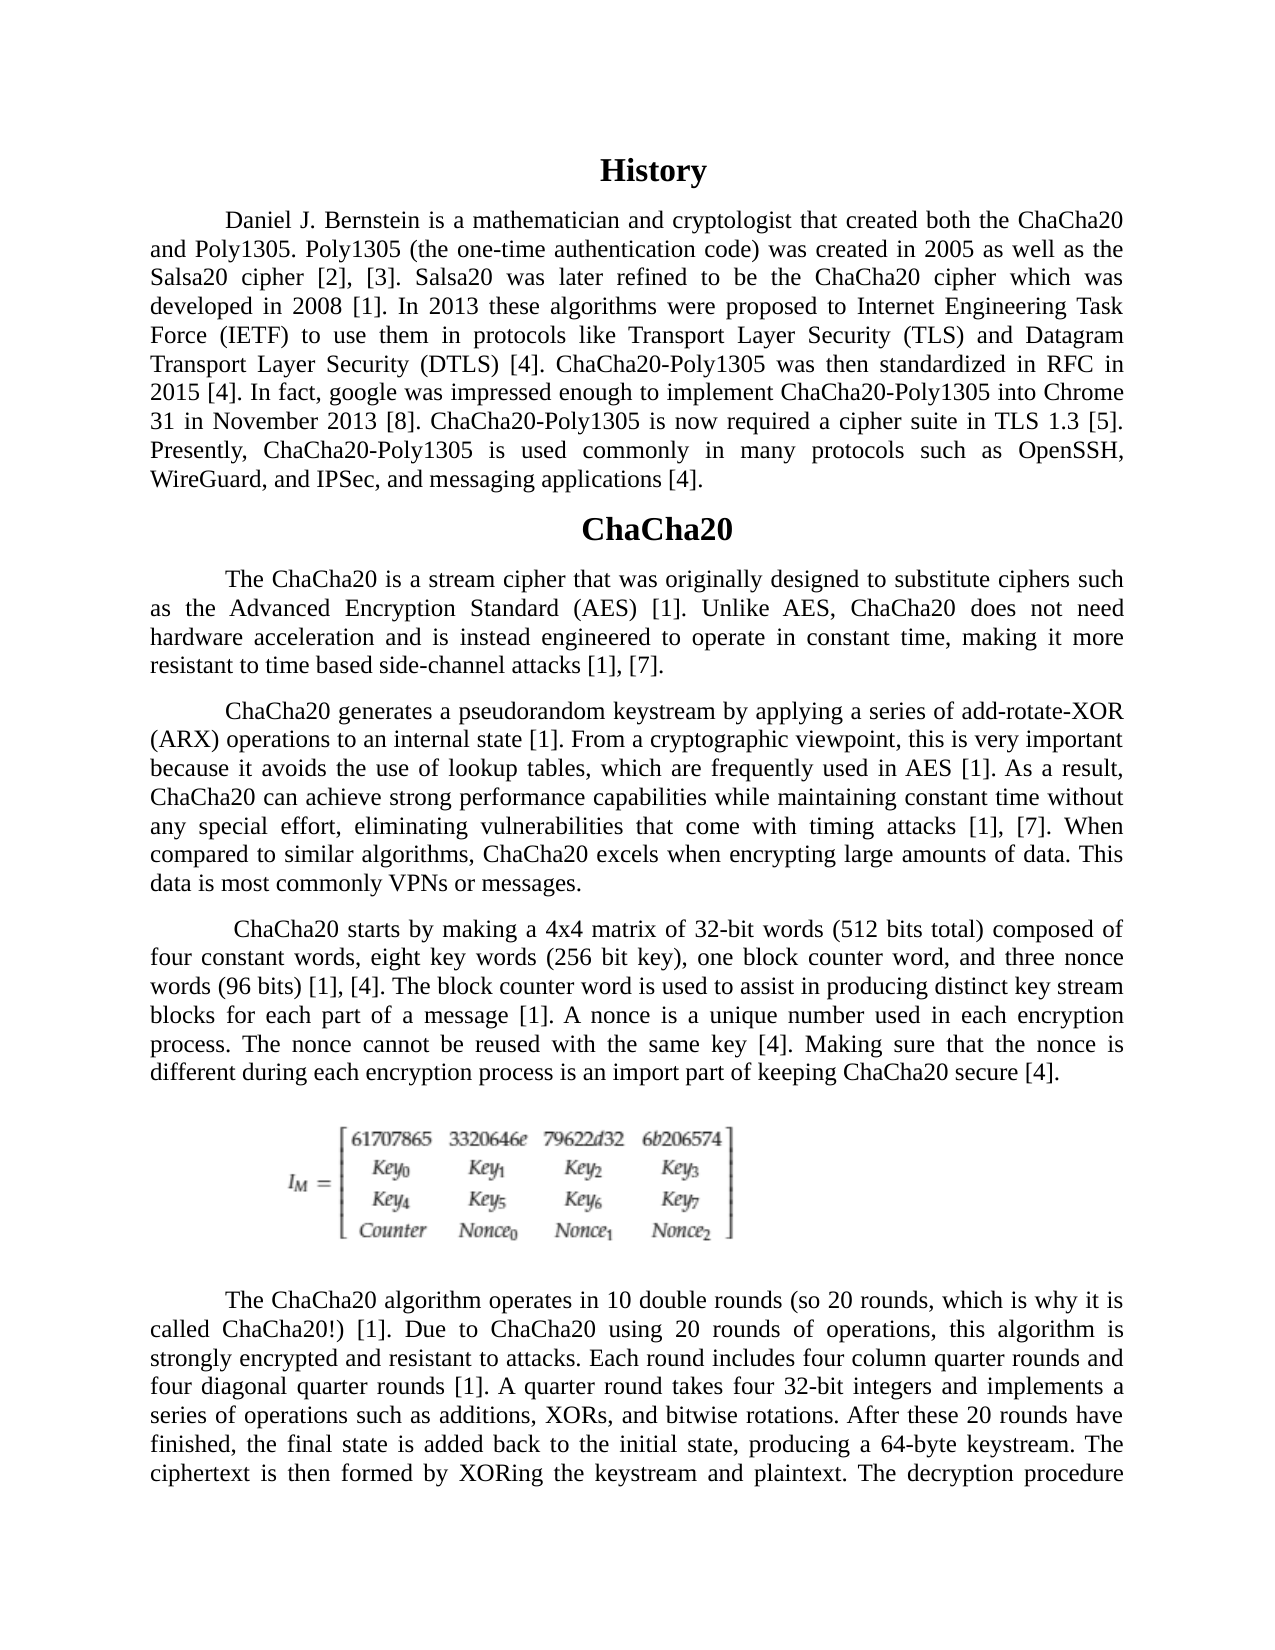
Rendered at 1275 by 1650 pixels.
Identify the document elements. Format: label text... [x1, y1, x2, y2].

text ChaCha20 [150, 509, 1125, 547]
text History [525, 150, 1125, 188]
text The ChaCha20 algorithm operates in 10 double rounds (so 20 rounds, which is why it is called ChaCha20!) [1]. Due to ChaCha20 using 20 rounds of operations, this algorithm is strongly encrypted and resistant to attacks. Each round includes four column quarter rounds and four diagonal quarter rounds [1]. A quarter round takes four 32-bit integers and implements a series of operations such as additions, XORs, and bitwise rotations. After these 20 rounds have finished, the final state is added back to the initial state, producing a 64-byte keystream. The ciphertext is then formed by XORing the keystream and plaintext. The decryption procedure [150, 1285, 1125, 1486]
text ChaCha20 starts by making a 4x4 matrix of 32-bit words (512 bits total) composed of four constant words, eight key words (256 bit key), one block counter word, and three nonce words (96 bits) [1], [4]. The block counter word is used to assist in producing distinct key stream blocks for each part of a message [1]. A nonce is a unique number used in each encryption process. The nonce cannot be reused with the same key [4]. Making sure that the nonce is different during each encryption process is an import part of keeping ChaCha20 secure [4]. [150, 914, 1125, 1086]
text The ChaCha20 is a stream cipher that was originally designed to substitute ciphers such as the Advanced Encryption Standard (AES) [1]. Unlike AES, ChaCha20 does not need hardware acceleration and is instead engineered to operate in constant time, making it more resistant to time based side-channel attacks [1], [7]. [150, 564, 1125, 679]
text ChaCha20 generates a pseudorandom keystream by applying a series of add-rotate-XOR (ARX) operations to an internal state [1]. From a cryptographic viewpoint, this is very important because it avoids the use of lookup tables, which are frequently used in AES [1]. As a result, ChaCha20 can achieve strong performance capabilities while maintaining constant time without any special effort, eliminating vulnerabilities that come with timing attacks [1], [7]. When compared to similar algorithms, ChaCha20 excels when encrypting large amounts of data. This data is most commonly VPNs or messages. [150, 696, 1125, 897]
text Daniel J. Bernstein is a mathematician and cryptologist that created both the ChaCha20 and Poly1305. Poly1305 (the one-time authentication code) was created in 2005 as well as the Salsa20 cipher [2], [3]. Salsa20 was later refined to be the ChaCha20 cipher which was developed in 2008 [1]. In 2013 these algorithms were proposed to Internet Engineering Task Force (IETF) to use them in protocols like Transport Layer Security (TLS) and Datagram Transport Layer Security (DTLS) [4]. ChaCha20-Poly1305 was then standardized in RFC in 2015 [4]. In fact, google was impressed enough to implement ChaCha20-Poly1305 into Chrome 31 in November 2013 [8]. ChaCha20-Poly1305 is now required a cipher suite in TLS 1.3 [5]. Presently, ChaCha20-Poly1305 is used commonly in many protocols such as OpenSSH, WireGuard, and IPSec, and messaging applications [4]. [150, 205, 1125, 492]
